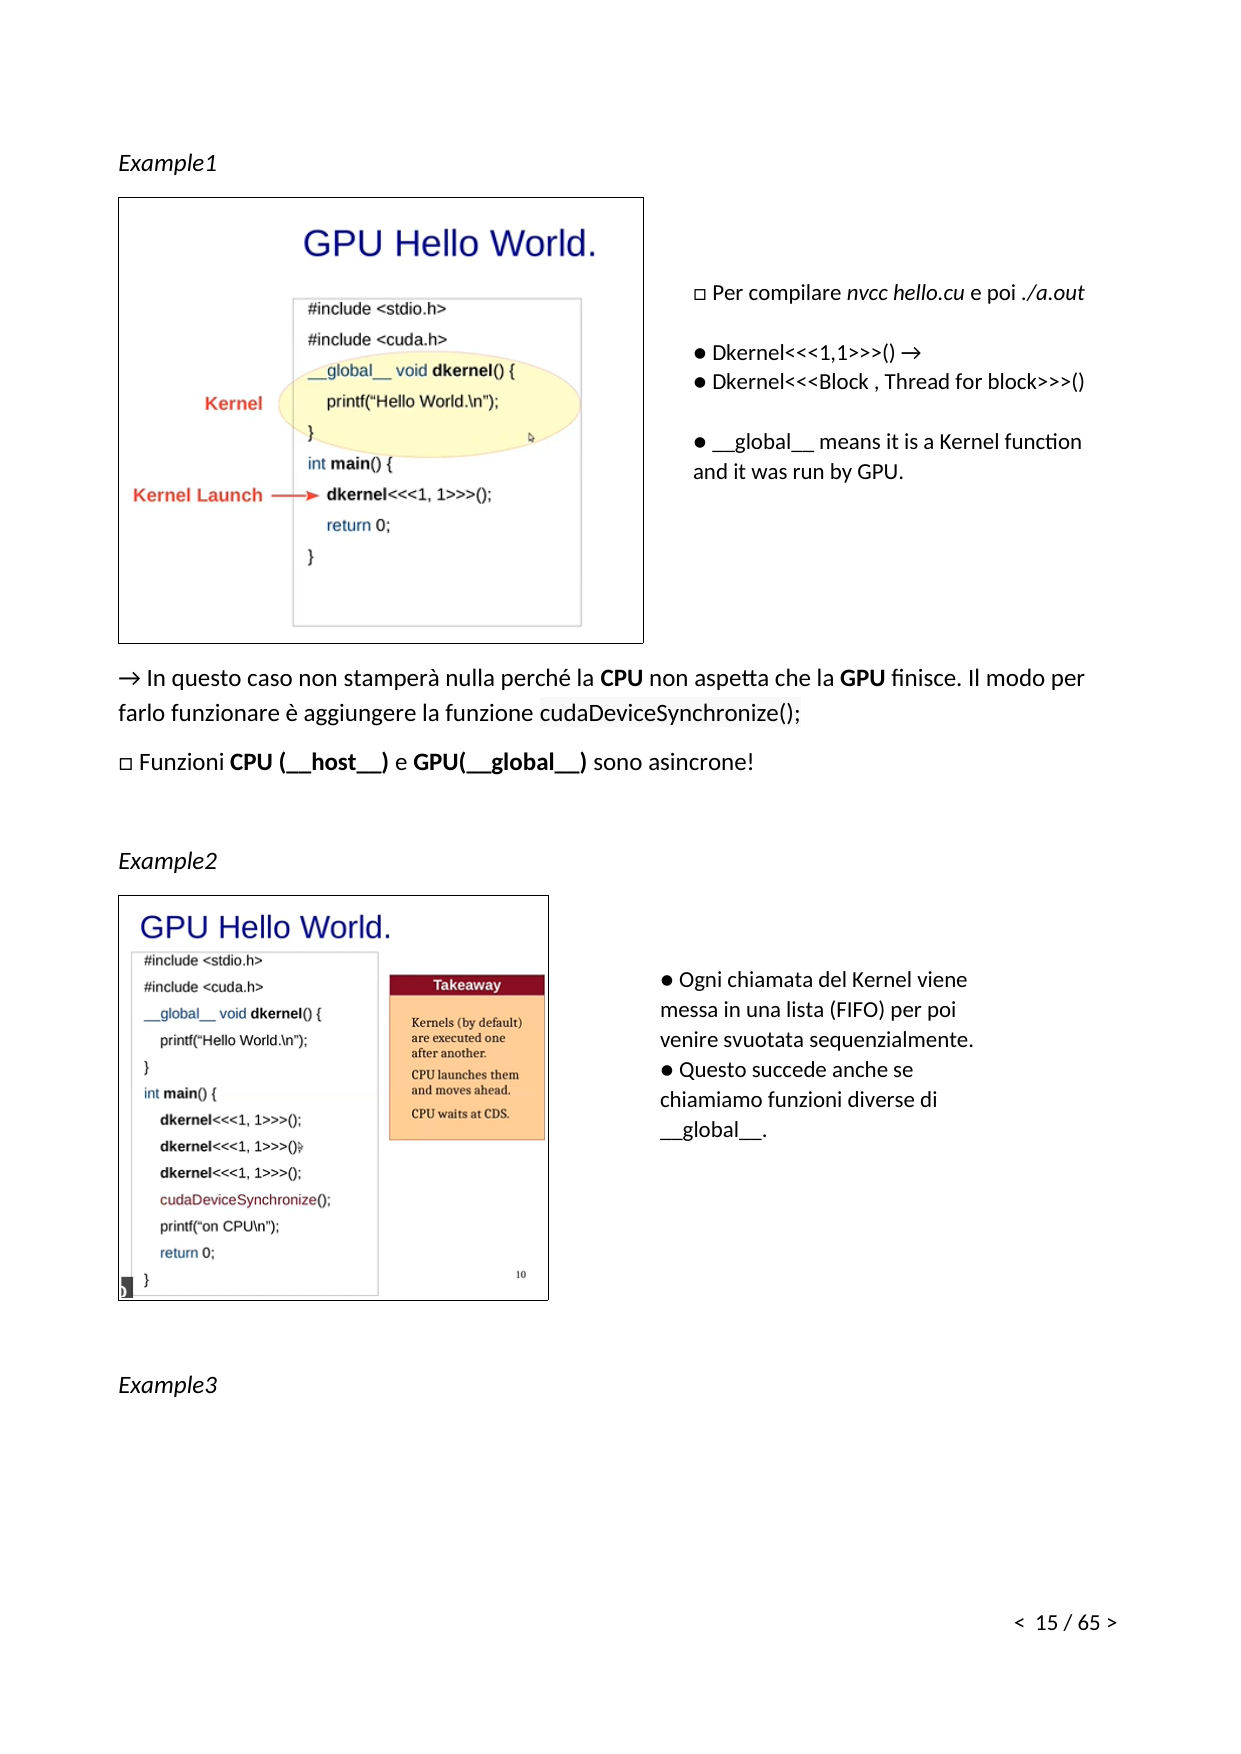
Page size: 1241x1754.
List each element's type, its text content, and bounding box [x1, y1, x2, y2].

picture [121, 200, 641, 640]
text Example3 [118, 1369, 1122, 1399]
text □ Funzioni CPU (__host__) e GPU(__global__) sono asincrone! [118, 746, 1122, 777]
text Example1 [118, 148, 1122, 178]
text → In questo caso non stamperà nulla perché la CPU non aspetta che la GPU finisce. Il modo per farlo funzionare è aggiungere la funzione cudaDeviceSynchronize(); [118, 662, 1122, 727]
text Example2 [118, 846, 1122, 876]
picture [121, 898, 545, 1298]
